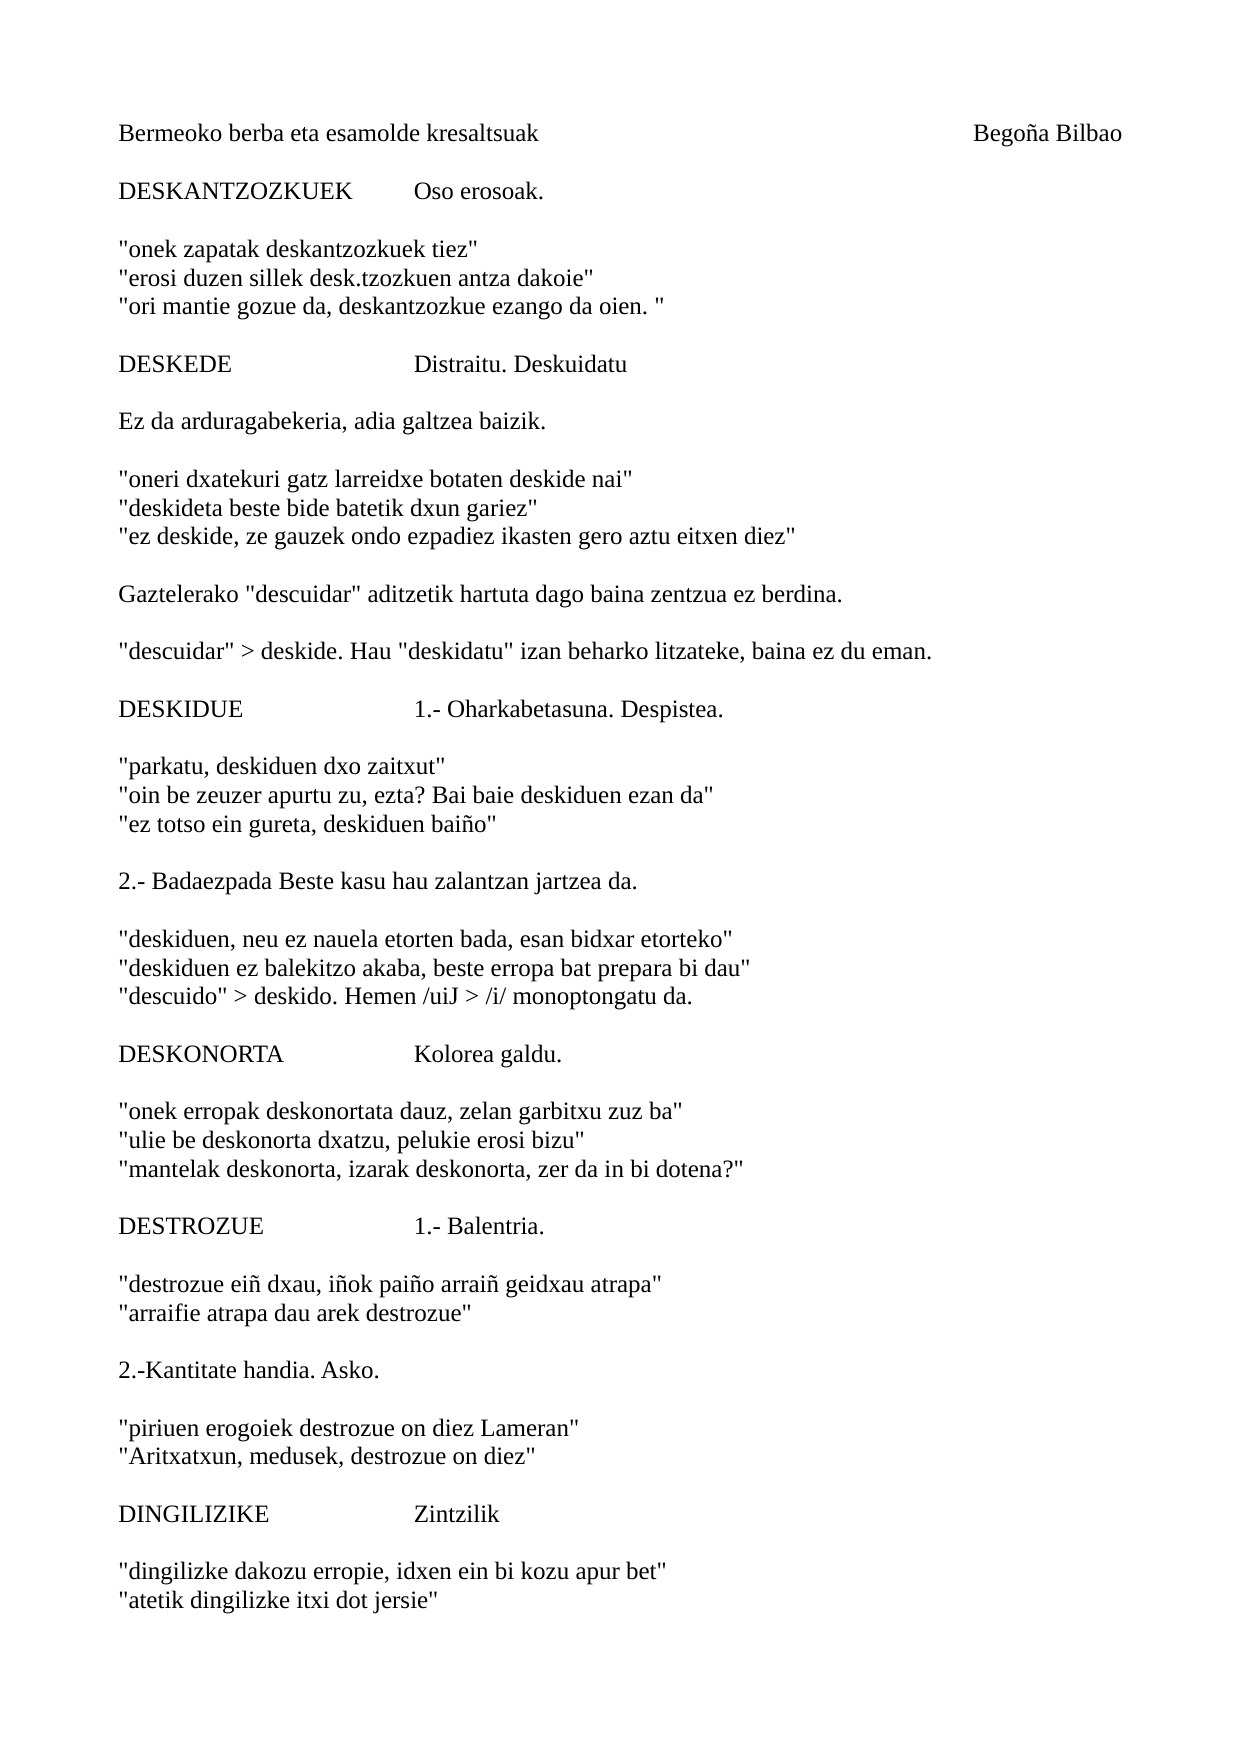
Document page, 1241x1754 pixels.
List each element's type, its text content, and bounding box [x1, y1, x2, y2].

text Gaztelerako "descuidar" aditzetik hartuta dago baina zentzua ez berdina. [118, 579, 1122, 608]
text "Aritxatxun, medusek, destrozue on diez" [118, 1441, 1122, 1470]
text "piriuen erogoiek destrozue on diez Lameran" [118, 1413, 1122, 1441]
text "descuido" > deskido. Hemen /uiJ > /i/ monoptongatu da. [118, 981, 1122, 1010]
text "arraifie atrapa dau arek destrozue" [118, 1298, 1122, 1326]
text DESKIDUE 1.- Oharkabetasuna. Despistea. [118, 694, 1122, 723]
text "oin be zeuzer apurtu zu, ezta? Bai baie deskiduen ezan da" [118, 780, 1122, 809]
text "erosi duzen sillek desk.tzozkuen antza dakoie" [118, 263, 1122, 291]
text "parkatu, deskiduen dxo zaitxut" [118, 751, 1122, 780]
text "deskideta beste bide batetik dxun gariez" [118, 493, 1122, 521]
text "descuidar" > deskide. Hau "deskidatu" izan beharko litzateke, baina ez du eman. [118, 636, 1122, 665]
text DESKANTZOZKUEK Oso erosoak. [118, 176, 1122, 205]
text "ez deskide, ze gauzek ondo ezpadiez ikasten gero aztu eitxen diez" [118, 521, 1122, 550]
text "mantelak deskonorta, izarak deskonorta, zer da in bi dotena?" [118, 1154, 1122, 1183]
text "oneri dxatekuri gatz larreidxe botaten deskide nai" [118, 464, 1122, 493]
text "onek zapatak deskantzozkuek tiez" [118, 234, 1122, 263]
text 2.-Kantitate handia. Asko. [118, 1355, 1122, 1384]
text "destrozue eiñ dxau, iñok paiño arraiñ geidxau atrapa" [118, 1269, 1122, 1298]
text "ez totso ein gureta, deskiduen baiño" [118, 809, 1122, 838]
text "ulie be deskonorta dxatzu, pelukie erosi bizu" [118, 1125, 1122, 1154]
text DESKEDE Distraitu. Deskuidatu [118, 349, 1122, 378]
text "atetik dingilizke itxi dot jersie" [118, 1585, 1122, 1614]
text 2.- Badaezpada Beste kasu hau zalantzan jartzea da. [118, 866, 1122, 895]
text "deskiduen, neu ez nauela etorten bada, esan bidxar etorteko" [118, 924, 1122, 953]
text "dingilizke dakozu erropie, idxen ein bi kozu apur bet" [118, 1556, 1122, 1585]
text "onek erropak deskonortata dauz, zelan garbitxu zuz ba" [118, 1096, 1122, 1125]
text DESTROZUE 1.- Balentria. [118, 1211, 1122, 1240]
text DINGILIZIKE Zintzilik [118, 1499, 1122, 1528]
text "deskiduen ez balekitzo akaba, beste erropa bat prepara bi dau" [118, 953, 1122, 981]
text Ez da arduragabekeria, adia galtzea baizik. [118, 406, 1122, 435]
text "ori mantie gozue da, deskantzozkue ezango da oien. " [118, 291, 1122, 320]
text DESKONORTA Kolorea galdu. [118, 1039, 1122, 1068]
